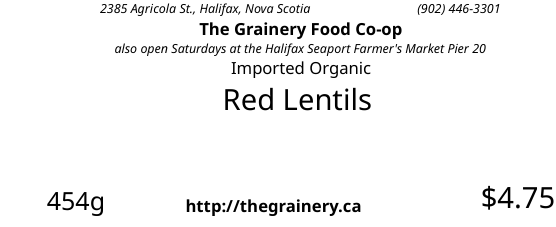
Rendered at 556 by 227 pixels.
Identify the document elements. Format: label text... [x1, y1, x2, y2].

table_cell 454g [47, 175, 134, 217]
table_cell $4.75 [413, 175, 555, 217]
table_header 2385 Agricola St., Halifax, Nova Scotia (902) 446-3301 The Grainery Food Co-op also open Saturdays at the Halifax Seaport Farmer's Market Pier 20 [47, 0, 555, 57]
table_cell http://thegrainery.ca [134, 175, 413, 217]
table_cell Imported Organic Red Lentils [47, 57, 555, 175]
